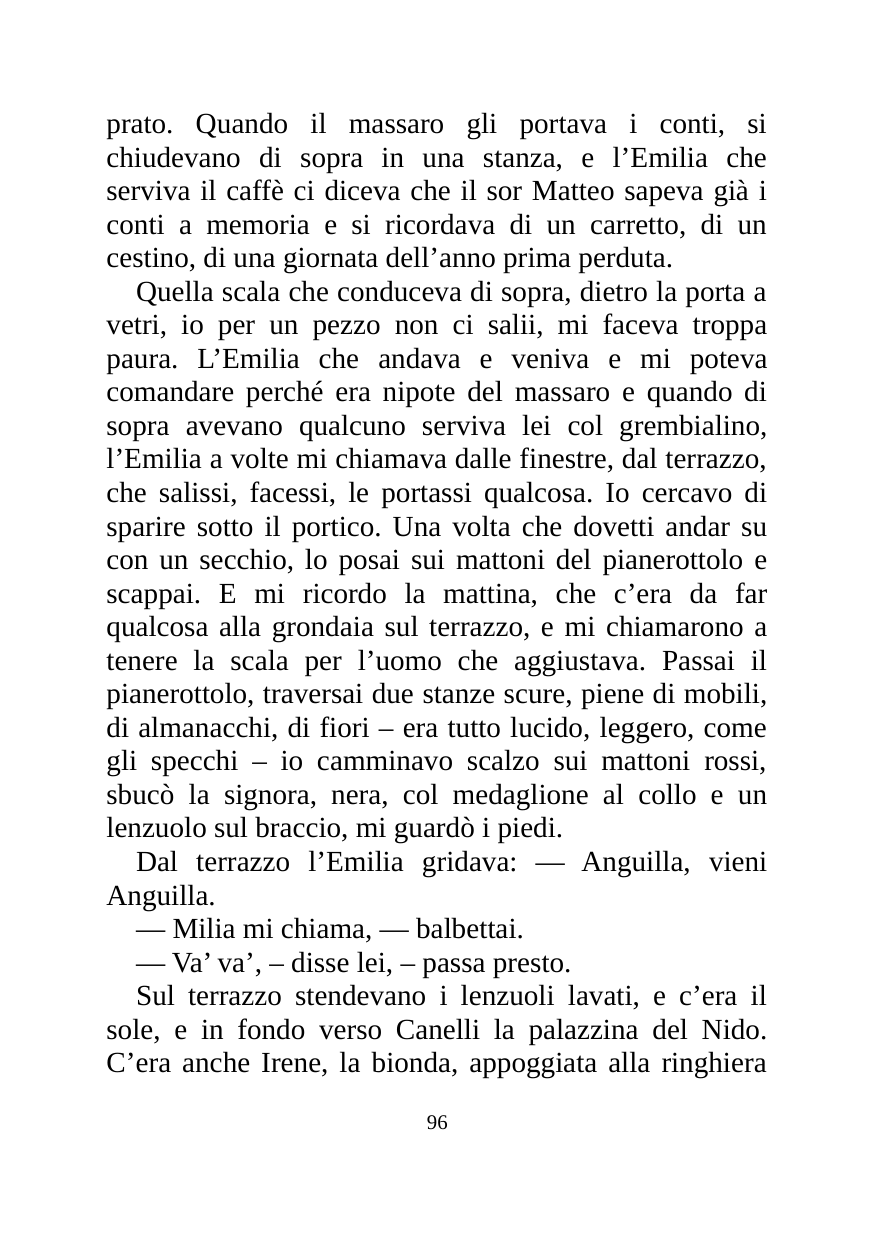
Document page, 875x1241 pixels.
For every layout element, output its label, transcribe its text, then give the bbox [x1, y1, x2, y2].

text Quella scala che conduceva di sopra, dietro la porta a vetri, io per un pezzo non ci salii, mi faceva troppa paura. L’Emilia che andava e veniva e mi poteva comandare perché era nipote del massaro e quando di sopra avevano qualcuno serviva lei col grembialino, l’Emilia a volte mi chiamava dalle finestre, dal terrazzo, che salissi, facessi, le portassi qualcosa. Io cercavo di sparire sotto il portico. Una volta che dovetti andar su con un secchio, lo posai sui mattoni del pianerottolo e scappai. E mi ricordo la mattina, che c’era da far qualcosa alla grondaia sul terrazzo, e mi chiamarono a tenere la scala per l’uomo che aggiustava. Passai il pianerottolo, traversai due stanze scure, piene di mobili, di almanacchi, di fiori – era tutto lucido, leggero, come gli specchi – io camminavo scalzo sui mattoni rossi, sbucò la signora, nera, col medaglione al collo e un lenzuolo sul braccio, mi guardò i piedi. [106, 274, 768, 844]
text Sul terrazzo stendevano i lenzuoli lavati, e c’era il sole, e in fondo verso Canelli la palazzina del Nido. C’era anche Irene, la bionda, appoggiata alla ringhiera [106, 978, 768, 1079]
text — Va’ va’, – disse lei, – passa presto. [106, 945, 768, 978]
text — Milia mi chiama, — balbettai. [106, 911, 768, 945]
text Dal terrazzo l’Emilia gridava: — Anguilla, vieni Anguilla. [106, 844, 768, 911]
text prato. Quando il massaro gli portava i conti, si chiudevano di sopra in una stanza, e l’Emilia che serviva il caffè ci diceva che il sor Matteo sapeva già i conti a memoria e si ricordava di un carretto, di un cestino, di una giornata dell’anno prima perduta. [106, 106, 768, 274]
